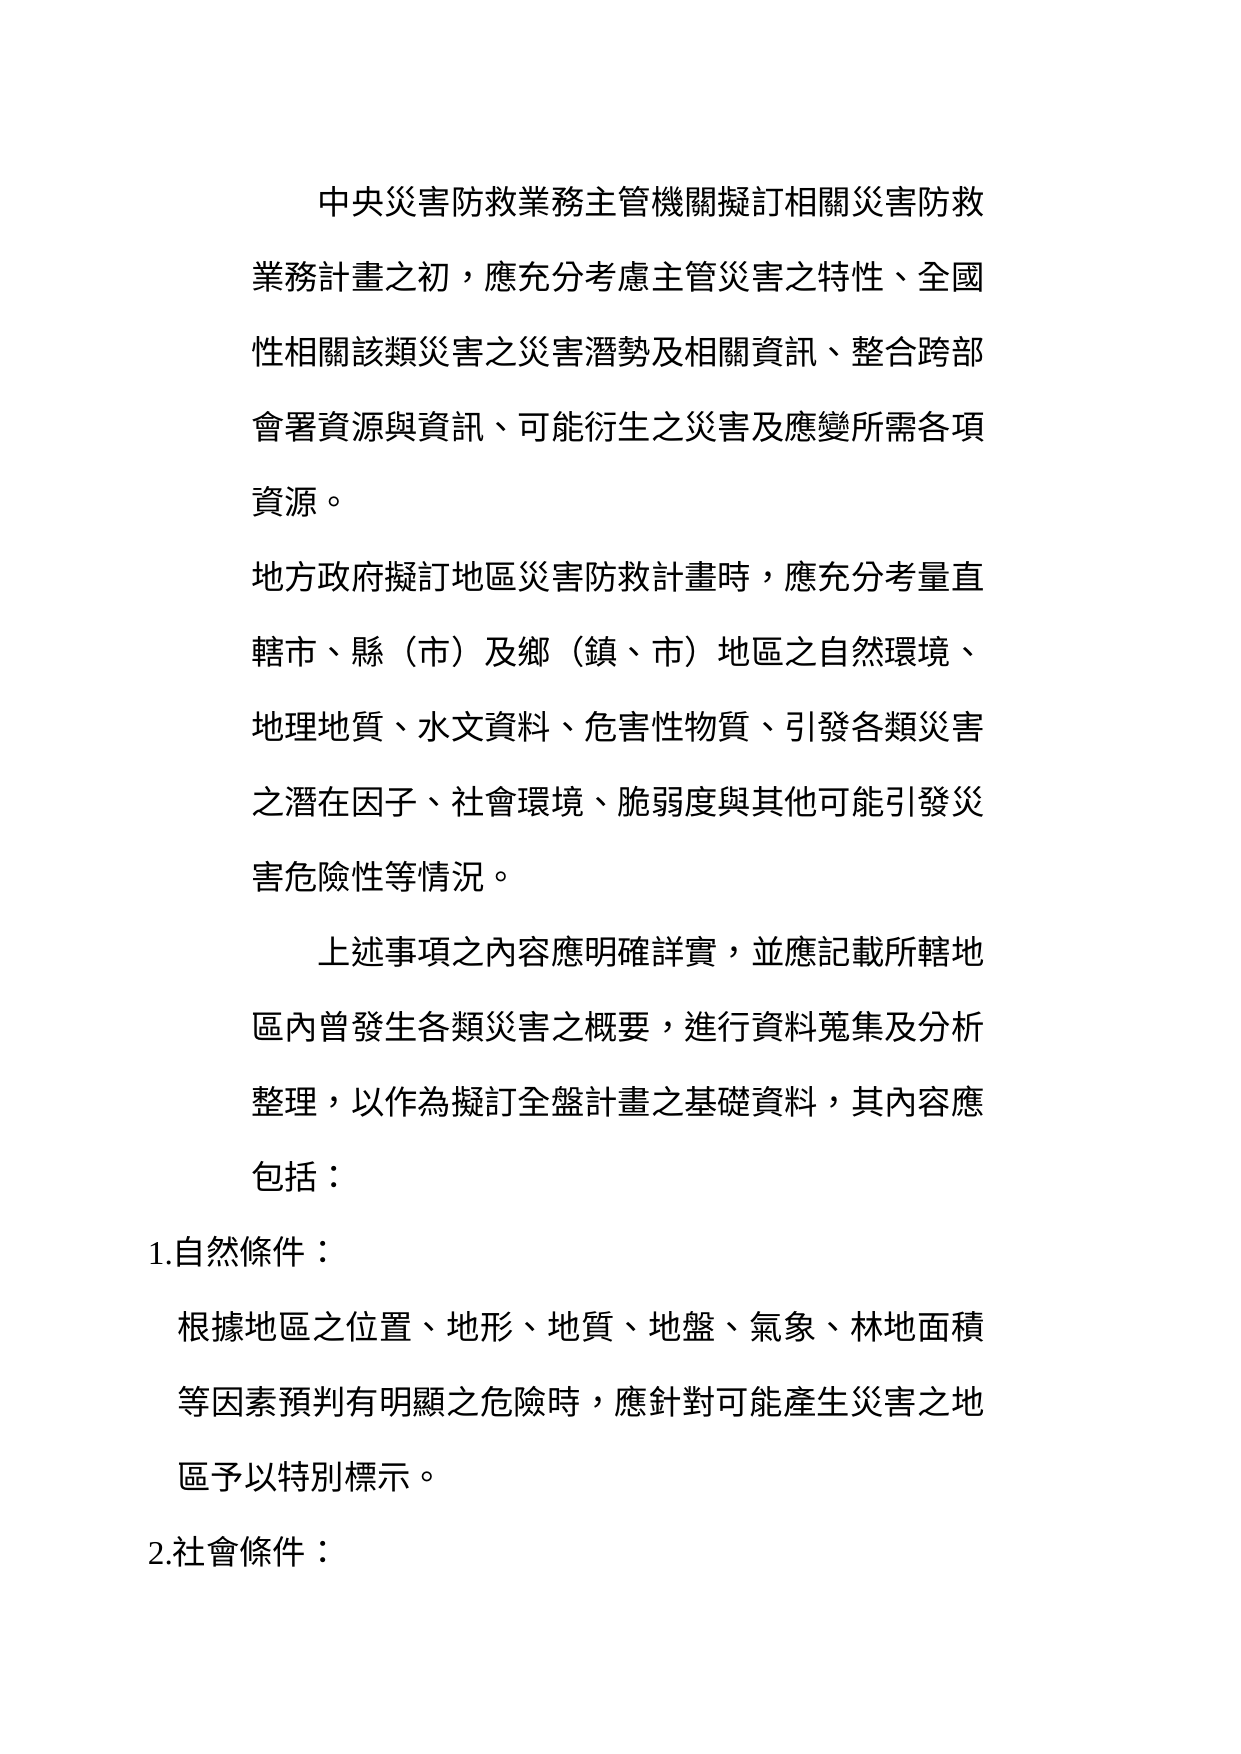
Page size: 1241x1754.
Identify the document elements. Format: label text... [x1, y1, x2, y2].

text 根據地區之位置、地形、地質、地盤、氣象、林地面積等因素預判有明顯之危險時，應針對可能產生災害之地區予以特別標示。 [177, 1287, 985, 1512]
text 上述事項之內容應明確詳實，並應記載所轄地區內曾發生各類災害之概要，進行資料蒐集及分析整理，以作為擬訂全盤計畫之基礎資料，其內容應包括： [251, 912, 985, 1212]
text 中央災害防救業務主管機關擬訂相關災害防救業務計畫之初，應充分考慮主管災害之特性、全國性相關該類災害之災害潛勢及相關資訊、整合跨部會署資源與資訊、可能衍生之災害及應變所需各項資源。 [251, 162, 985, 537]
text 1.自然條件： [148, 1212, 985, 1287]
text 地方政府擬訂地區災害防救計畫時，應充分考量直轄市、縣（市）及鄉（鎮、市）地區之自然環境、地理地質、水文資料、危害性物質、引發各類災害之潛在因子、社會環境、脆弱度與其他可能引發災害危險性等情況。 [251, 537, 985, 912]
text 2.社會條件： [148, 1512, 985, 1587]
